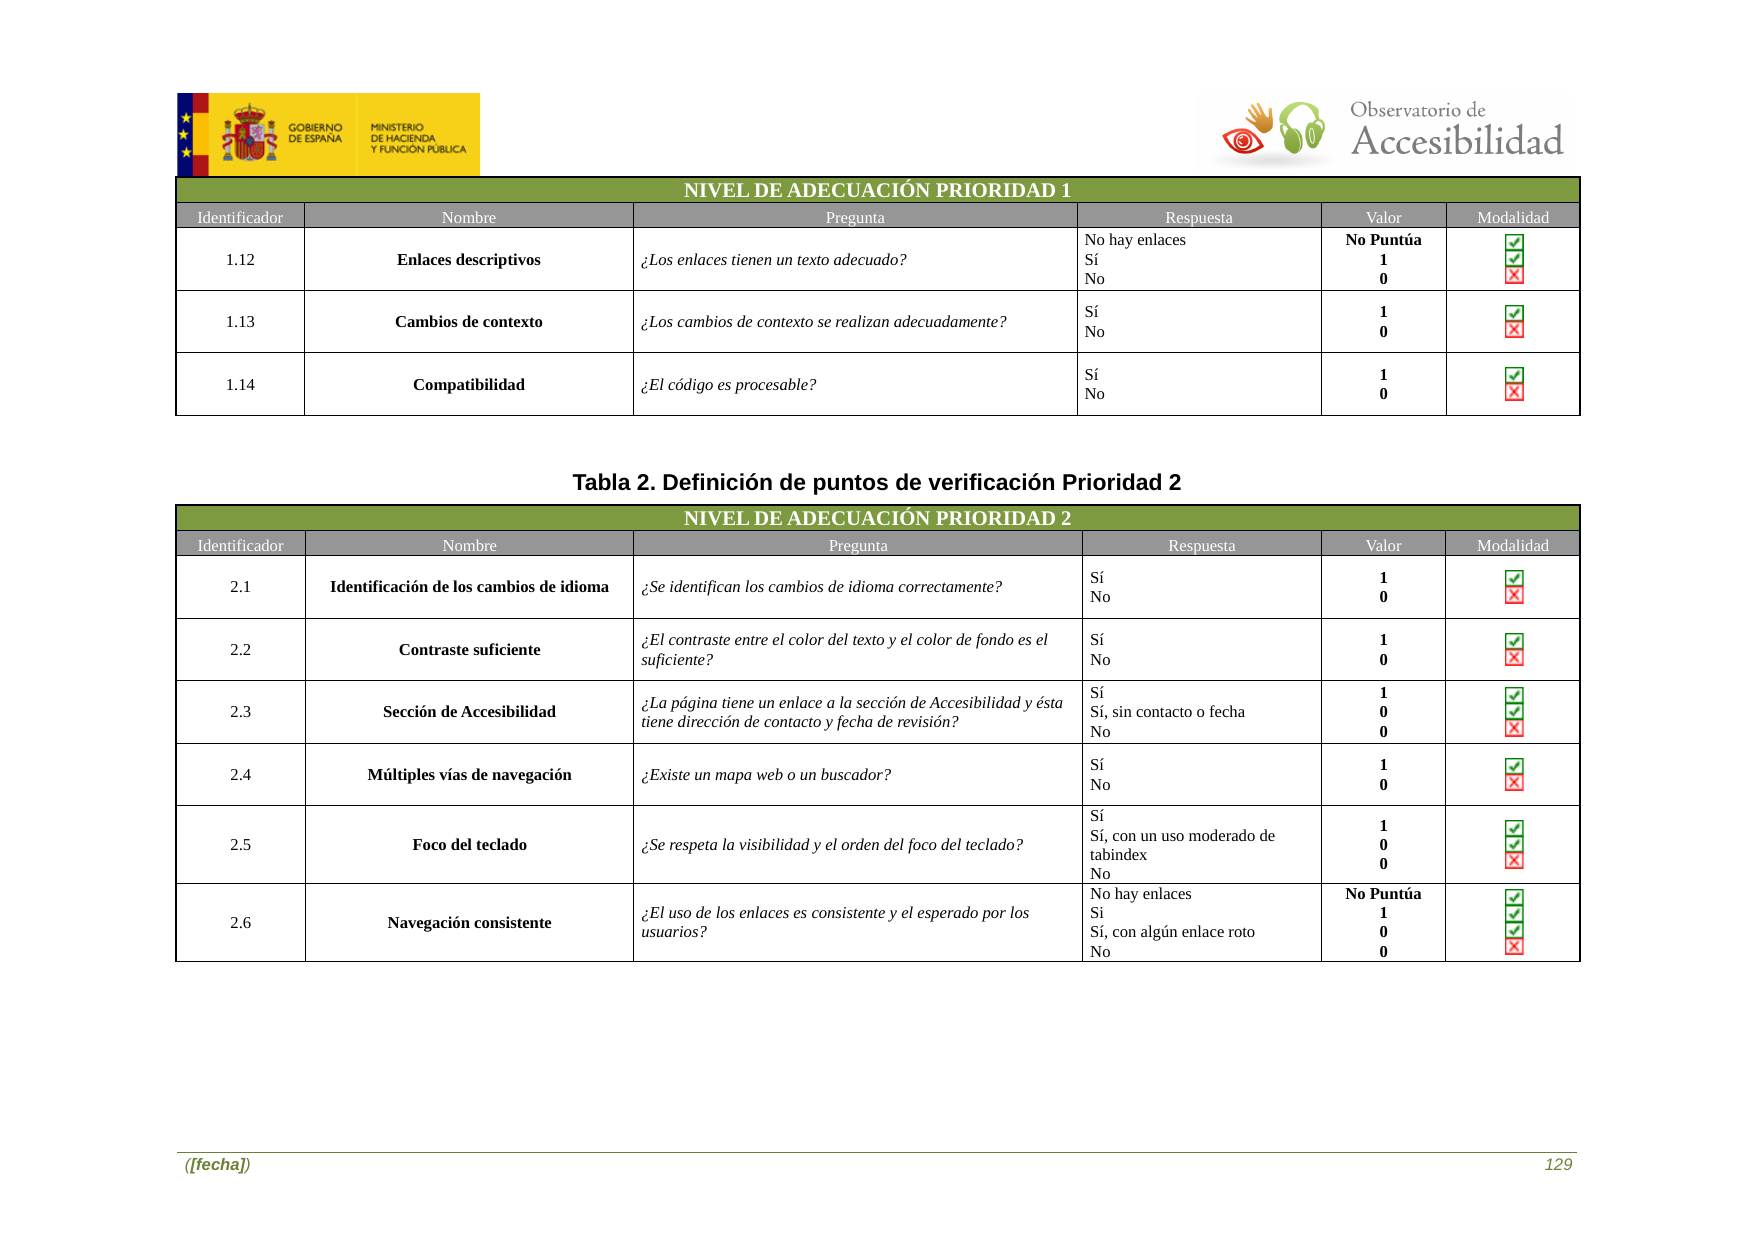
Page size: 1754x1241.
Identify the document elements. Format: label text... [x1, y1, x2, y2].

table_cell ¿Se respeta la visibilidad y el orden del foco del teclado? [634, 806, 1082, 883]
table_cell Valor [1322, 531, 1445, 555]
picture [1505, 367, 1524, 401]
table_cell 1 0 [1322, 556, 1445, 618]
table_cell 1 0 [1322, 353, 1446, 414]
table_cell No Puntúa 1 0 [1322, 228, 1446, 289]
table_cell 2.4 [177, 744, 305, 805]
table_cell 2.3 [177, 681, 305, 743]
table_cell [1446, 619, 1579, 680]
table_cell [1447, 228, 1579, 289]
table_cell Enlaces descriptivos [305, 228, 633, 289]
table_cell 1.12 [177, 228, 304, 289]
table_cell Sí No [1083, 619, 1321, 680]
table_cell Identificación de los cambios de idioma [306, 556, 633, 618]
table_cell Sí No [1078, 353, 1321, 414]
table_cell ¿Los cambios de contexto se realizan adecuadamente? [634, 291, 1077, 352]
table_cell 2.2 [177, 619, 305, 680]
table_cell Contraste suficiente [306, 619, 633, 680]
table_cell [1446, 681, 1579, 743]
table_cell ¿El contraste entre el color del texto y el color de fondo es el suficiente? [634, 619, 1082, 680]
table_cell Modalidad [1446, 531, 1579, 555]
table_cell No Puntúa 1 0 0 [1322, 884, 1445, 961]
table_cell 1 0 0 [1322, 806, 1445, 883]
table_cell Sección de Accesibilidad [306, 681, 633, 743]
table_cell Sí No [1083, 556, 1321, 618]
table_header NIVEL DE ADECUACIÓN PRIORIDAD 1 [177, 178, 1579, 202]
table_cell ¿El código es procesable? [634, 353, 1077, 414]
table_cell [1447, 353, 1579, 414]
table_cell 2.5 [177, 806, 305, 883]
picture [177, 93, 481, 176]
picture [1505, 633, 1524, 666]
table_cell ¿Existe un mapa web o un buscador? [634, 744, 1082, 805]
table_cell Pregunta [634, 203, 1077, 227]
picture [1505, 234, 1524, 284]
table_cell [1446, 806, 1579, 883]
picture [1505, 570, 1524, 604]
table_cell 1.13 [177, 291, 304, 352]
table_cell Navegación consistente [306, 884, 633, 961]
table_cell 2.6 [177, 884, 305, 961]
table_cell 1 0 [1322, 619, 1445, 680]
table_cell ¿Se identifican los cambios de idioma correctamente? [634, 556, 1082, 618]
table_cell Respuesta [1078, 203, 1321, 227]
table_cell Nombre [306, 531, 633, 555]
table_cell No hay enlaces Si Sí, con algún enlace roto No [1083, 884, 1321, 961]
table_cell Respuesta [1083, 531, 1321, 555]
table_cell 1 0 0 [1322, 681, 1445, 743]
table_header NIVEL DE ADECUACIÓN PRIORIDAD 2 [177, 506, 1579, 530]
table_cell [1446, 884, 1579, 961]
table_cell ¿La página tiene un enlace a la sección de Accesibilidad y ésta tiene dirección de contacto y fecha de revisión? [634, 681, 1082, 743]
table_cell Múltiples vías de navegación [306, 744, 633, 805]
table_cell [1446, 744, 1579, 805]
table_cell Sí Sí, sin contacto o fecha No [1083, 681, 1321, 743]
table_cell Identificador [177, 531, 305, 555]
picture [1505, 820, 1524, 869]
table_cell Cambios de contexto [305, 291, 633, 352]
table_cell 2.1 [177, 556, 305, 618]
table_cell Sí No [1078, 291, 1321, 352]
table_cell Sí Sí, con un uso moderado de tabindex No [1083, 806, 1321, 883]
picture [1505, 687, 1524, 737]
table_cell [1446, 556, 1579, 618]
table_cell Valor [1322, 203, 1446, 227]
table_cell 1 0 [1322, 291, 1446, 352]
table_cell Pregunta [634, 531, 1082, 555]
text Tabla 2. Definición de puntos de verificación Prioridad 2 [177, 469, 1577, 496]
table_cell ¿Los enlaces tienen un texto adecuado? [634, 228, 1077, 289]
table_cell ¿El uso de los enlaces es consistente y el esperado por los usuarios? [634, 884, 1082, 961]
picture [1505, 758, 1524, 791]
table_cell Foco del teclado [306, 806, 633, 883]
table_cell No hay enlaces Sí No [1078, 228, 1321, 289]
picture [1505, 889, 1524, 955]
table_cell [1447, 291, 1579, 352]
table_cell Compatibilidad [305, 353, 633, 414]
picture [1196, 93, 1572, 175]
picture [1505, 305, 1524, 338]
table_cell Identificador [177, 203, 304, 227]
table_cell Sí No [1083, 744, 1321, 805]
table_cell Nombre [305, 203, 633, 227]
table_cell 1 0 [1322, 744, 1445, 805]
table_cell Modalidad [1447, 203, 1579, 227]
table_cell 1.14 [177, 353, 304, 414]
